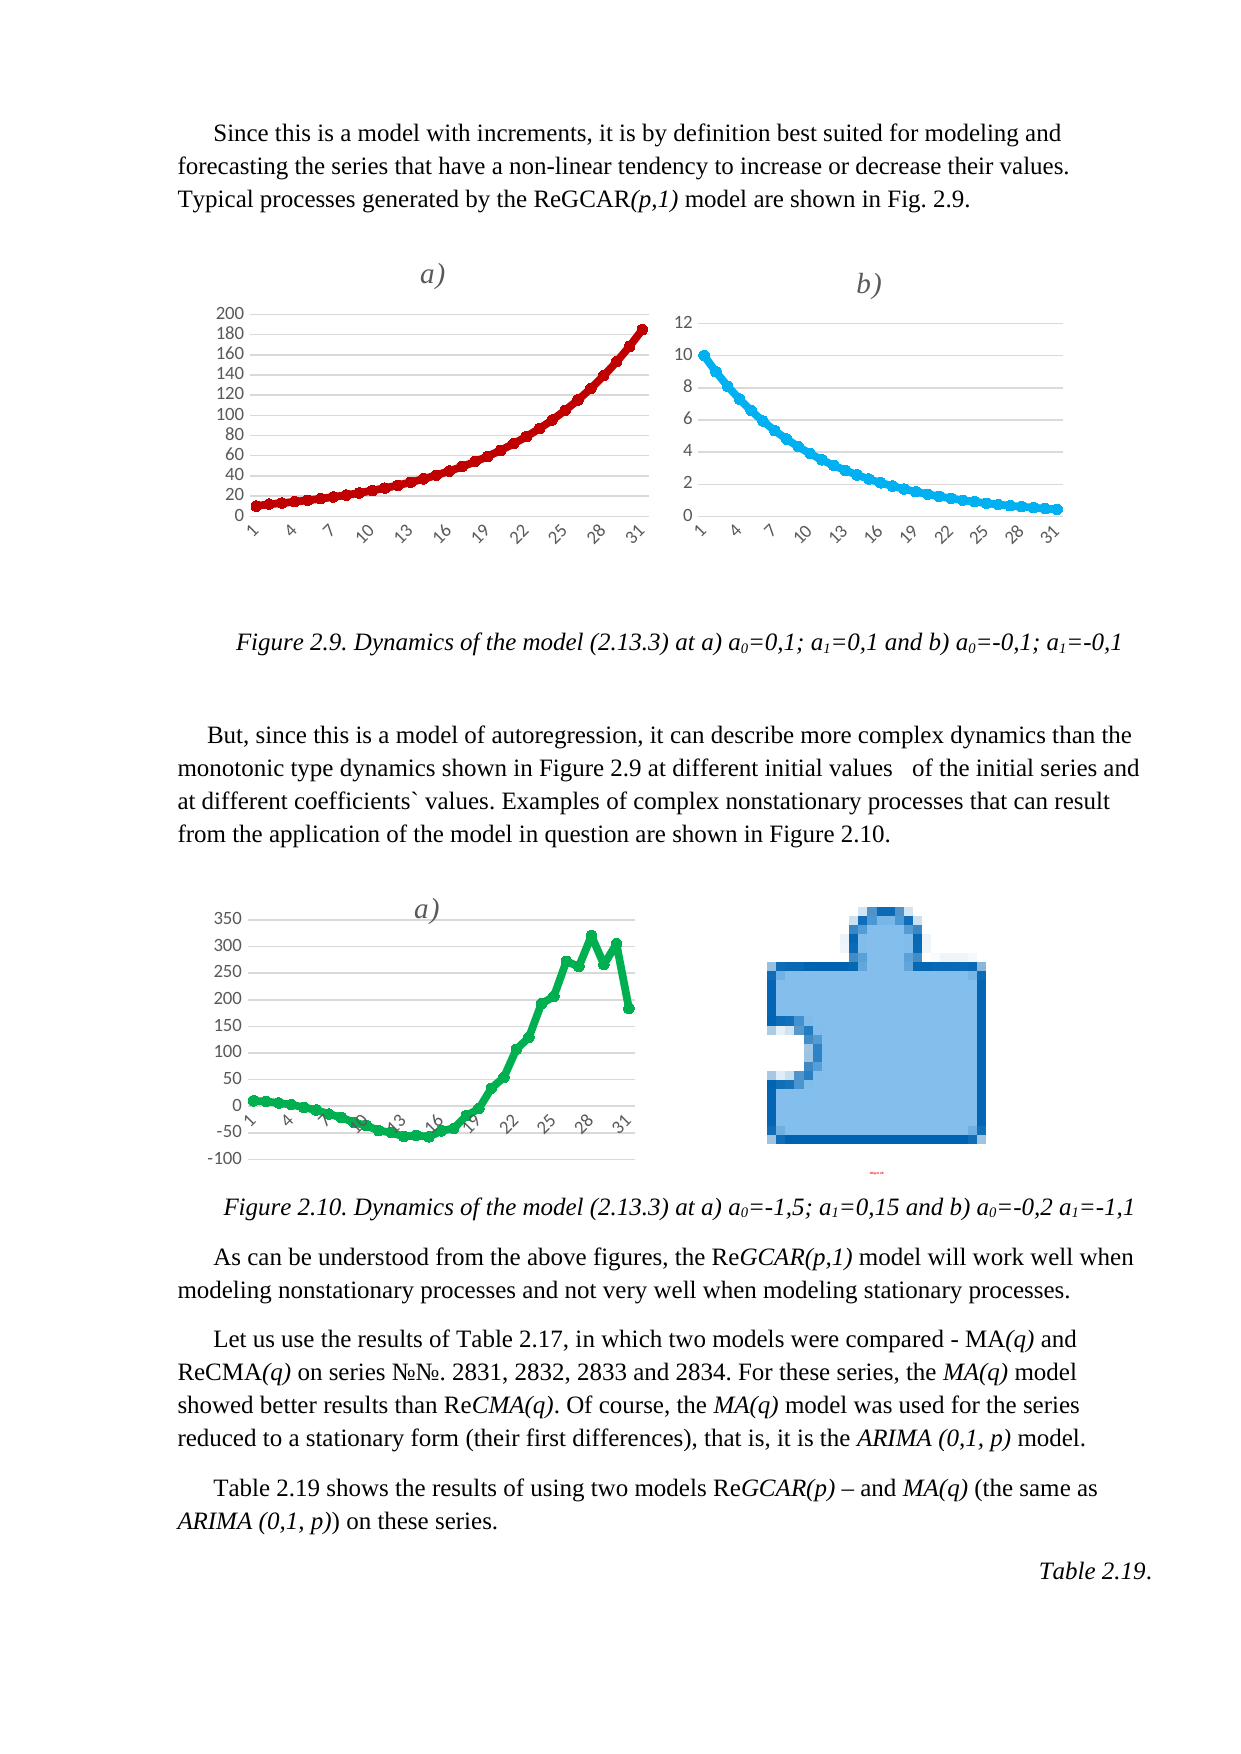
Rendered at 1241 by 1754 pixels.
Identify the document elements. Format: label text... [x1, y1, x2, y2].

text Figure 2.10. Dynamics of the model (2.13.3) at a) a0=-1,5; a1=0,15 and b) a0=-0,2 a1=-1,1 [177, 1192, 1152, 1221]
text But, since this is a model of autoregression, it can describe more complex dynamics than the monotonic type dynamics shown in Figure 2.9 at different initial values ​ ​ of the initial series and at different coefficients` values. Examples of complex nonstationary processes that can result from the application of the model in question are shown in Figure 2.10. [177, 720, 1152, 848]
text Table 2.19. [177, 1556, 1152, 1585]
text Since this is a model with increments, it is by definition best suited for modeling and forecasting the series that have a non-linear tendency to increase or decrease their values. Typical processes generated by the ReGCAR(p,1) model are shown in Fig. 2.9. [177, 118, 1152, 213]
text Table 2.19 shows the results of using two models ReGCAR(p) – and MA(q) (the same as ARIMA (0,1, p)) on these series. [177, 1473, 1152, 1535]
text Figure 2.9. Dynamics of the model (2.13.3) at а) a0=0,1; a1=0,1 and b) a0=-0,1; a1=-0,1 [177, 627, 1152, 656]
text As can be understood from the above figures, the ReGCAR(p,1) model will work well when modeling nonstationary processes and not very well when modeling stationary processes. [177, 1242, 1152, 1303]
text Let us use the results of Table 2.17, in which two models were compared - MA(q) and ReCMA(q) on series №№. 2831, 2832, 2833 and 2834. For these series, the MA(q) model showed better results than ReCMA(q). Of course, the MA(q) model was used for the series reduced to a stationary form (their first differences), that is, it is the ARIMA (0,1, p) model. [177, 1324, 1152, 1452]
